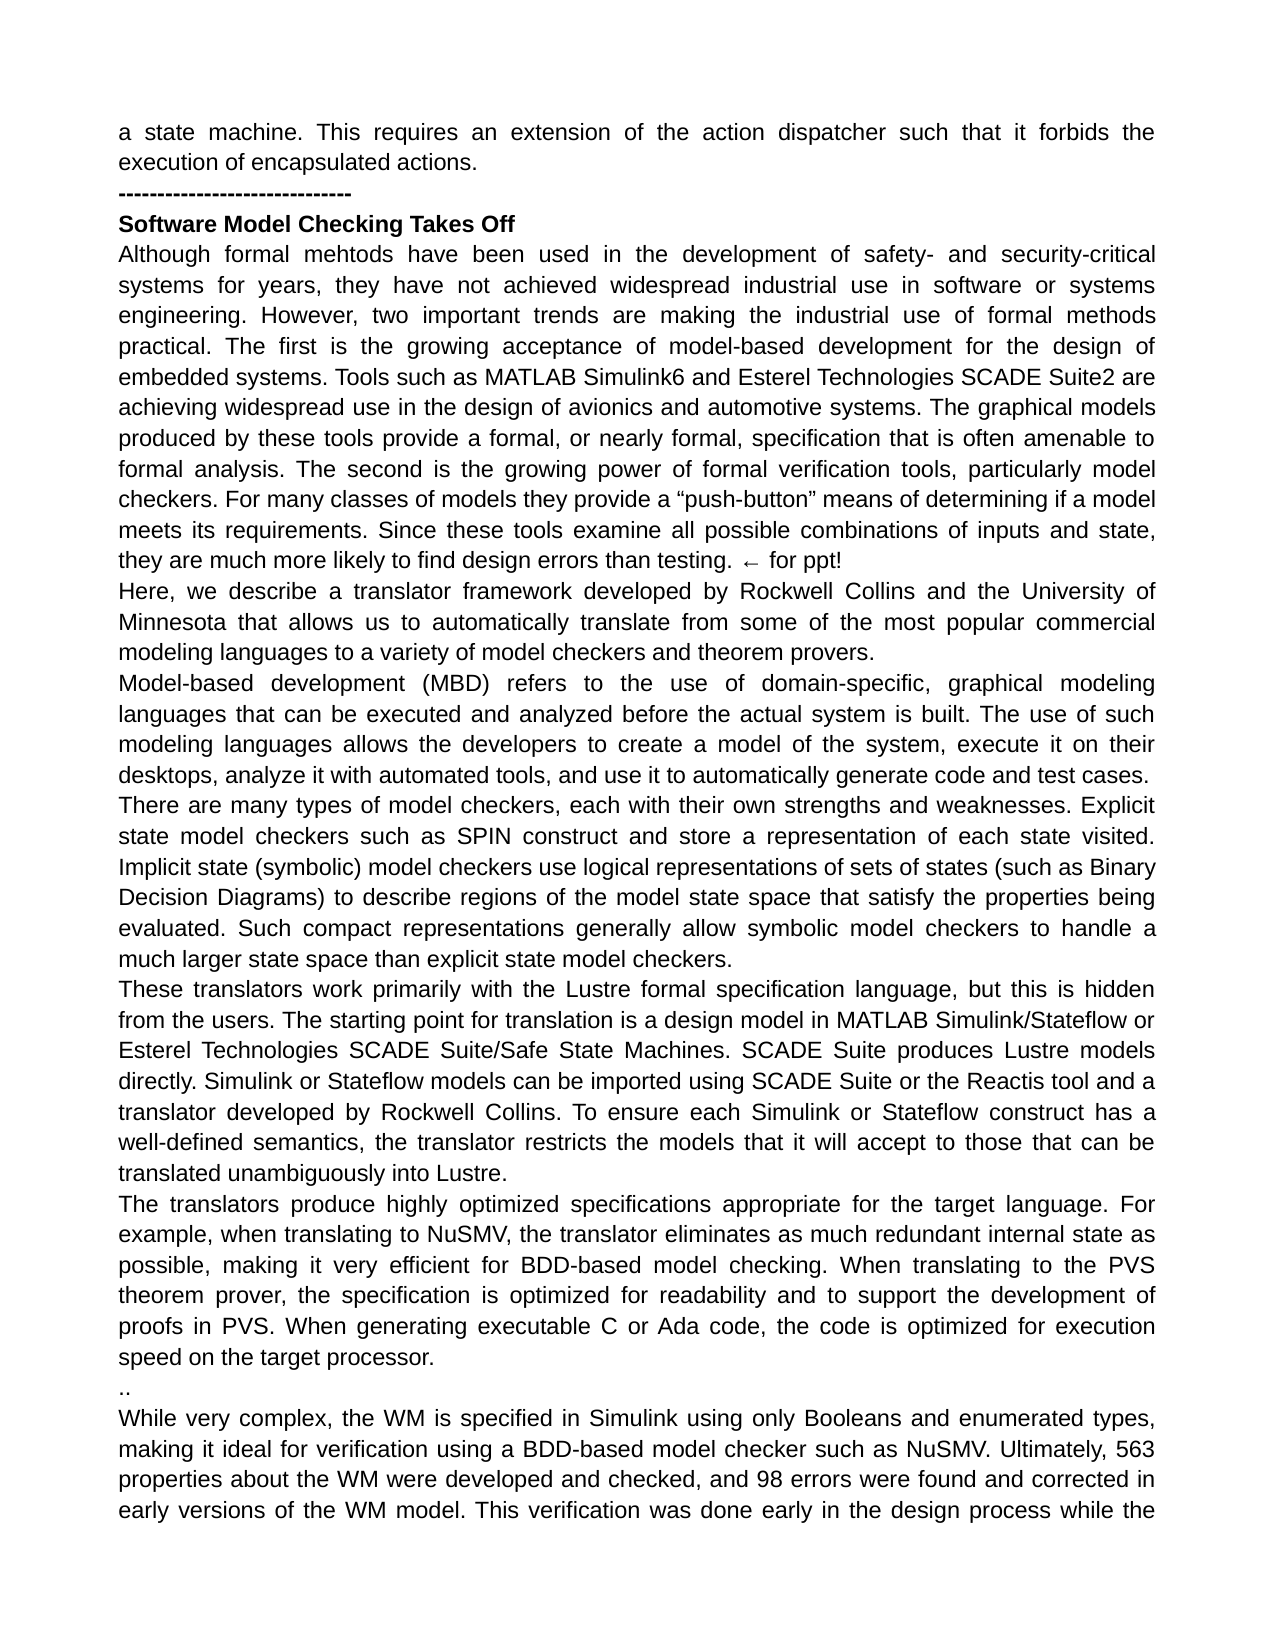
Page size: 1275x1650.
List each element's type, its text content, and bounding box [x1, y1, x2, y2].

text Model-based development (MBD) refers to the use of domain-specific, graphical modeling languages that can be executed and analyzed before the actual system is built. The use of such modeling languages allows the developers to create a model of the system, execute it on their desktops, analyze it with automated tools, and use it to automatically generate code and test cases. [118, 669, 1157, 788]
text Here, we describe a translator framework developed by Rockwell Collins and the University of Minnesota that allows us to automatically translate from some of the most popular commercial modeling languages to a variety of model checkers and theorem provers. [118, 577, 1157, 666]
text The translators produce highly optimized specifications appropriate for the target language. For example, when translating to NuSMV, the translator eliminates as much redundant internal state as possible, making it very efficient for BDD-based model checking. When translating to the PVS theorem prover, the specification is optimized for readability and to support the development of proofs in PVS. When generating executable C or Ada code, the code is optimized for execution speed on the target processor. [118, 1190, 1157, 1370]
text Although formal mehtods have been used in the development of safety- and security-critical systems for years, they have not achieved widespread industrial use in software or systems engineering. However, two important trends are making the industrial use of formal methods practical. The first is the growing acceptance of model-based development for the design of embedded systems. Tools such as MATLAB Simulink6 and Esterel Technologies SCADE Suite2 are achieving widespread use in the design of avionics and automotive systems. The graphical models produced by these tools provide a formal, or nearly formal, specification that is often amenable to formal analysis. The second is the growing power of formal verification tools, particularly model checkers. For many classes of models they provide a “push-button” means of determining if a model meets its requirements. Since these tools examine all possible combinations of inputs and state, they are much more likely to find design errors than testing. ← for ppt! [118, 241, 1157, 574]
text .. [118, 1374, 1157, 1401]
text These translators work primarily with the Lustre formal specification language, but this is hidden from the users. The starting point for translation is a design model in MATLAB Simulink/Stateflow or Esterel Technologies SCADE Suite/Safe State Machines. SCADE Suite produces Lustre models directly. Simulink or Stateflow models can be imported using SCADE Suite or the Reactis tool and a translator developed by Rockwell Collins. To ensure each Simulink or Stateflow construct has a well-defined semantics, the translator restricts the models that it will accept to those that can be translated unambiguously into Lustre. [118, 976, 1157, 1186]
text ------------------------------ [118, 179, 1157, 206]
text While very complex, the WM is specified in Simulink using only Booleans and enumerated types, making it ideal for verification using a BDD-based model checker such as NuSMV. Ultimately, 563 properties about the WM were developed and checked, and 98 errors were found and corrected in early versions of the WM model. This verification was done early in the design process while the [118, 1404, 1157, 1523]
text Software Model Checking Takes Off [118, 210, 1157, 237]
text a state machine. This requires an extension of the action dispatcher such that it forbids the execution of encapsulated actions. [118, 118, 1157, 176]
text There are many types of model checkers, each with their own strengths and weaknesses. Explicit state model checkers such as SPIN construct and store a representation of each state visited. Implicit state (symbolic) model checkers use logical representations of sets of states (such as Binary Decision Diagrams) to describe regions of the model state space that satisfy the properties being evaluated. Such compact representations generally allow symbolic model checkers to handle a much larger state space than explicit state model checkers. [118, 792, 1157, 972]
